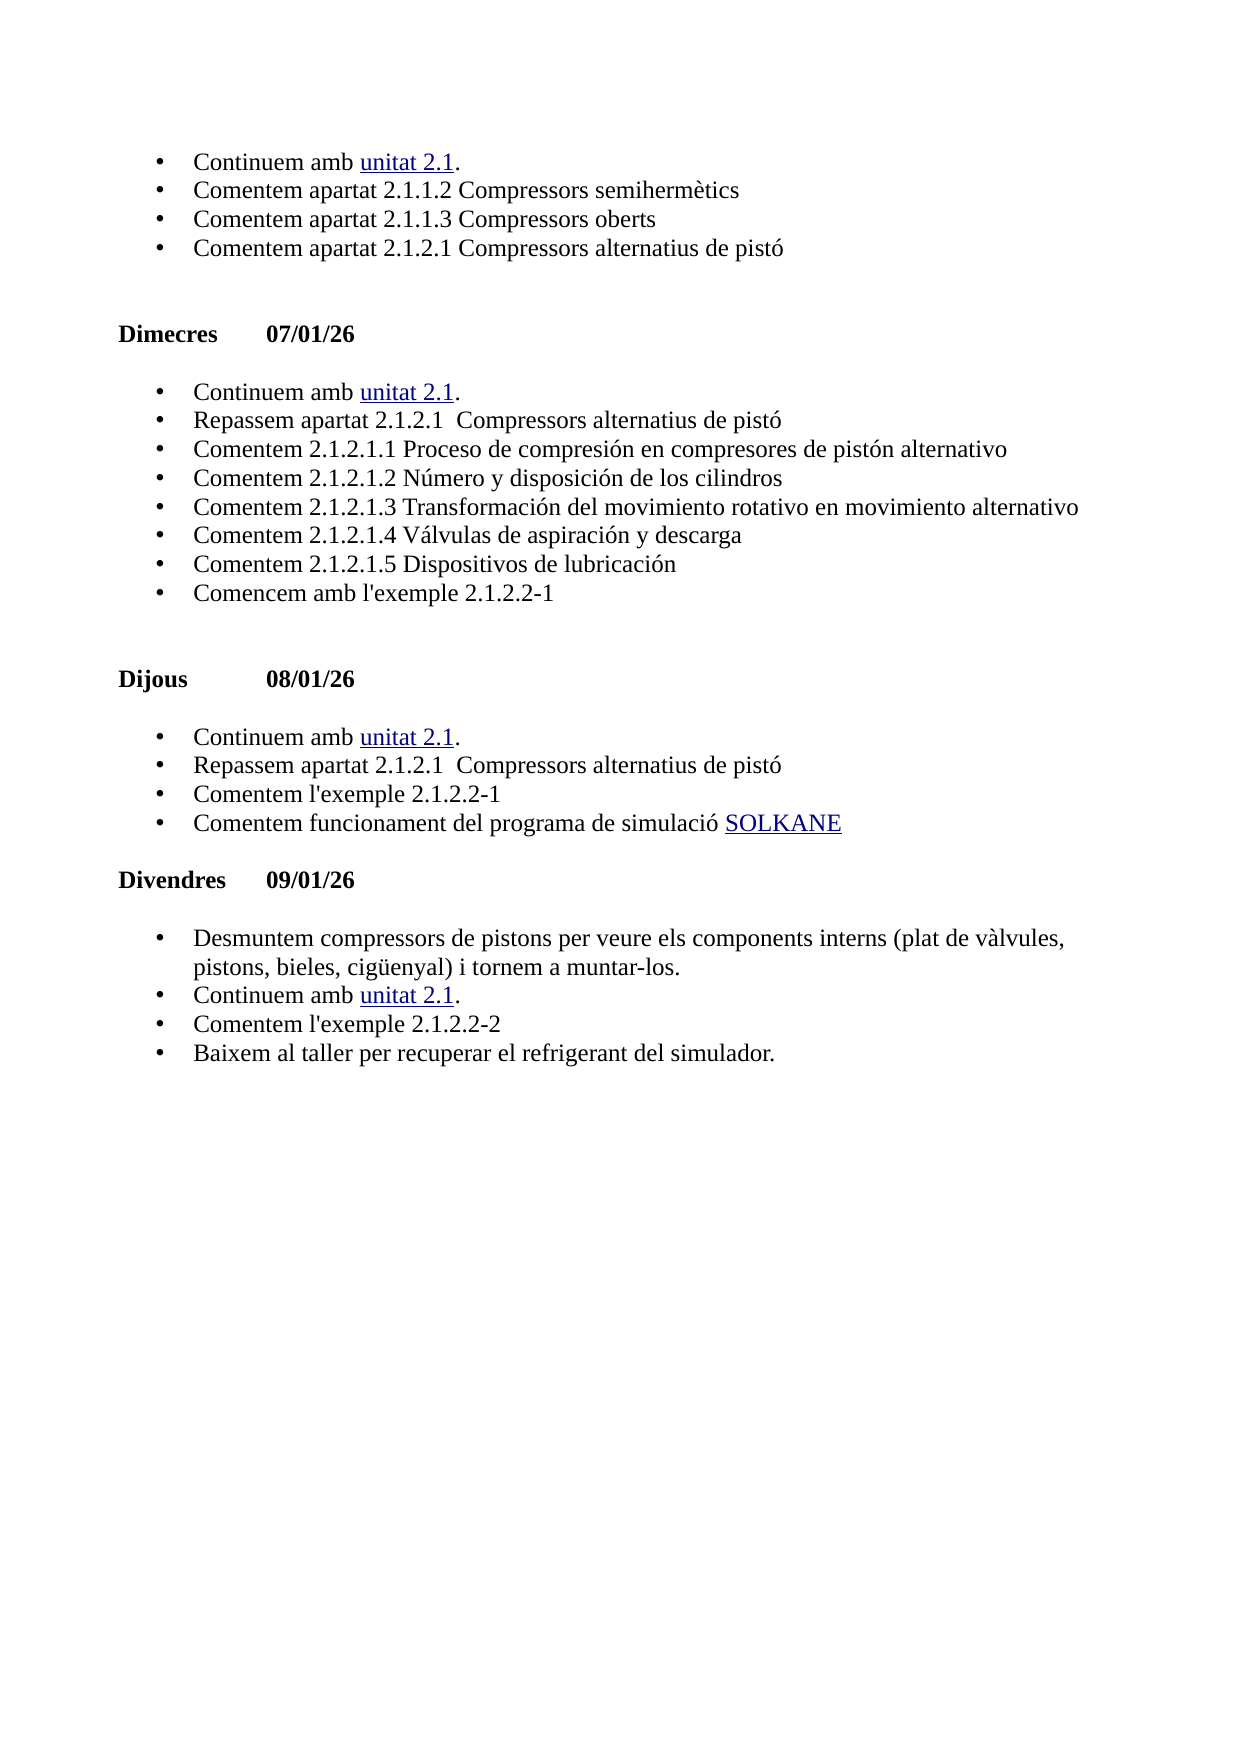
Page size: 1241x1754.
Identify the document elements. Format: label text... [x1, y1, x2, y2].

list Comentem 2.1.2.1.5 Dispositivos de lubricación [156, 549, 1122, 578]
list Continuem amb unitat 2.1. [156, 377, 1122, 406]
list Comencem amb l'exemple 2.1.2.2-1 [156, 578, 1122, 607]
list Comentem apartat 2.1.1.3 Compressors oberts [156, 204, 1122, 233]
list Comentem apartat 2.1.1.2 Compressors semihermètics [156, 176, 1122, 204]
list Comentem l'exemple 2.1.2.2-2 [156, 1009, 1122, 1038]
list Comentem l'exemple 2.1.2.2-1 [156, 779, 1122, 808]
list Comentem 2.1.2.1.4 Válvulas de aspiración y descarga [156, 521, 1122, 549]
list Comentem 2.1.2.1.1 Proceso de compresión en compresores de pistón alternativo [156, 434, 1122, 463]
list Desmuntem compressors de pistons per veure els components interns (plat de vàlvules, pistons, bieles, cigüenyal) i tornem a muntar-los. [156, 923, 1122, 981]
list Continuem amb unitat 2.1. [156, 981, 1122, 1009]
list Repassem apartat 2.1.2.1 Compressors alternatius de pistó [156, 751, 1122, 779]
list Continuem amb unitat 2.1. [156, 722, 1122, 751]
list Repassem apartat 2.1.2.1 Compressors alternatius de pistó [156, 406, 1122, 434]
text Dijous 08/01/26 [118, 664, 1122, 693]
list Baixem al taller per recuperar el refrigerant del simulador. [156, 1038, 1122, 1067]
list Continuem amb unitat 2.1. [156, 147, 1122, 176]
list Comentem funcionament del programa de simulació SOLKANE [156, 808, 1122, 837]
list Comentem 2.1.2.1.3 Transformación del movimiento rotativo en movimiento alternativo [156, 492, 1122, 521]
text Dimecres 07/01/26 [118, 319, 1122, 348]
list Comentem apartat 2.1.2.1 Compressors alternatius de pistó [156, 233, 1122, 262]
list Comentem 2.1.2.1.2 Número y disposición de los cilindros [156, 463, 1122, 492]
text Divendres 09/01/26 [118, 866, 1122, 894]
